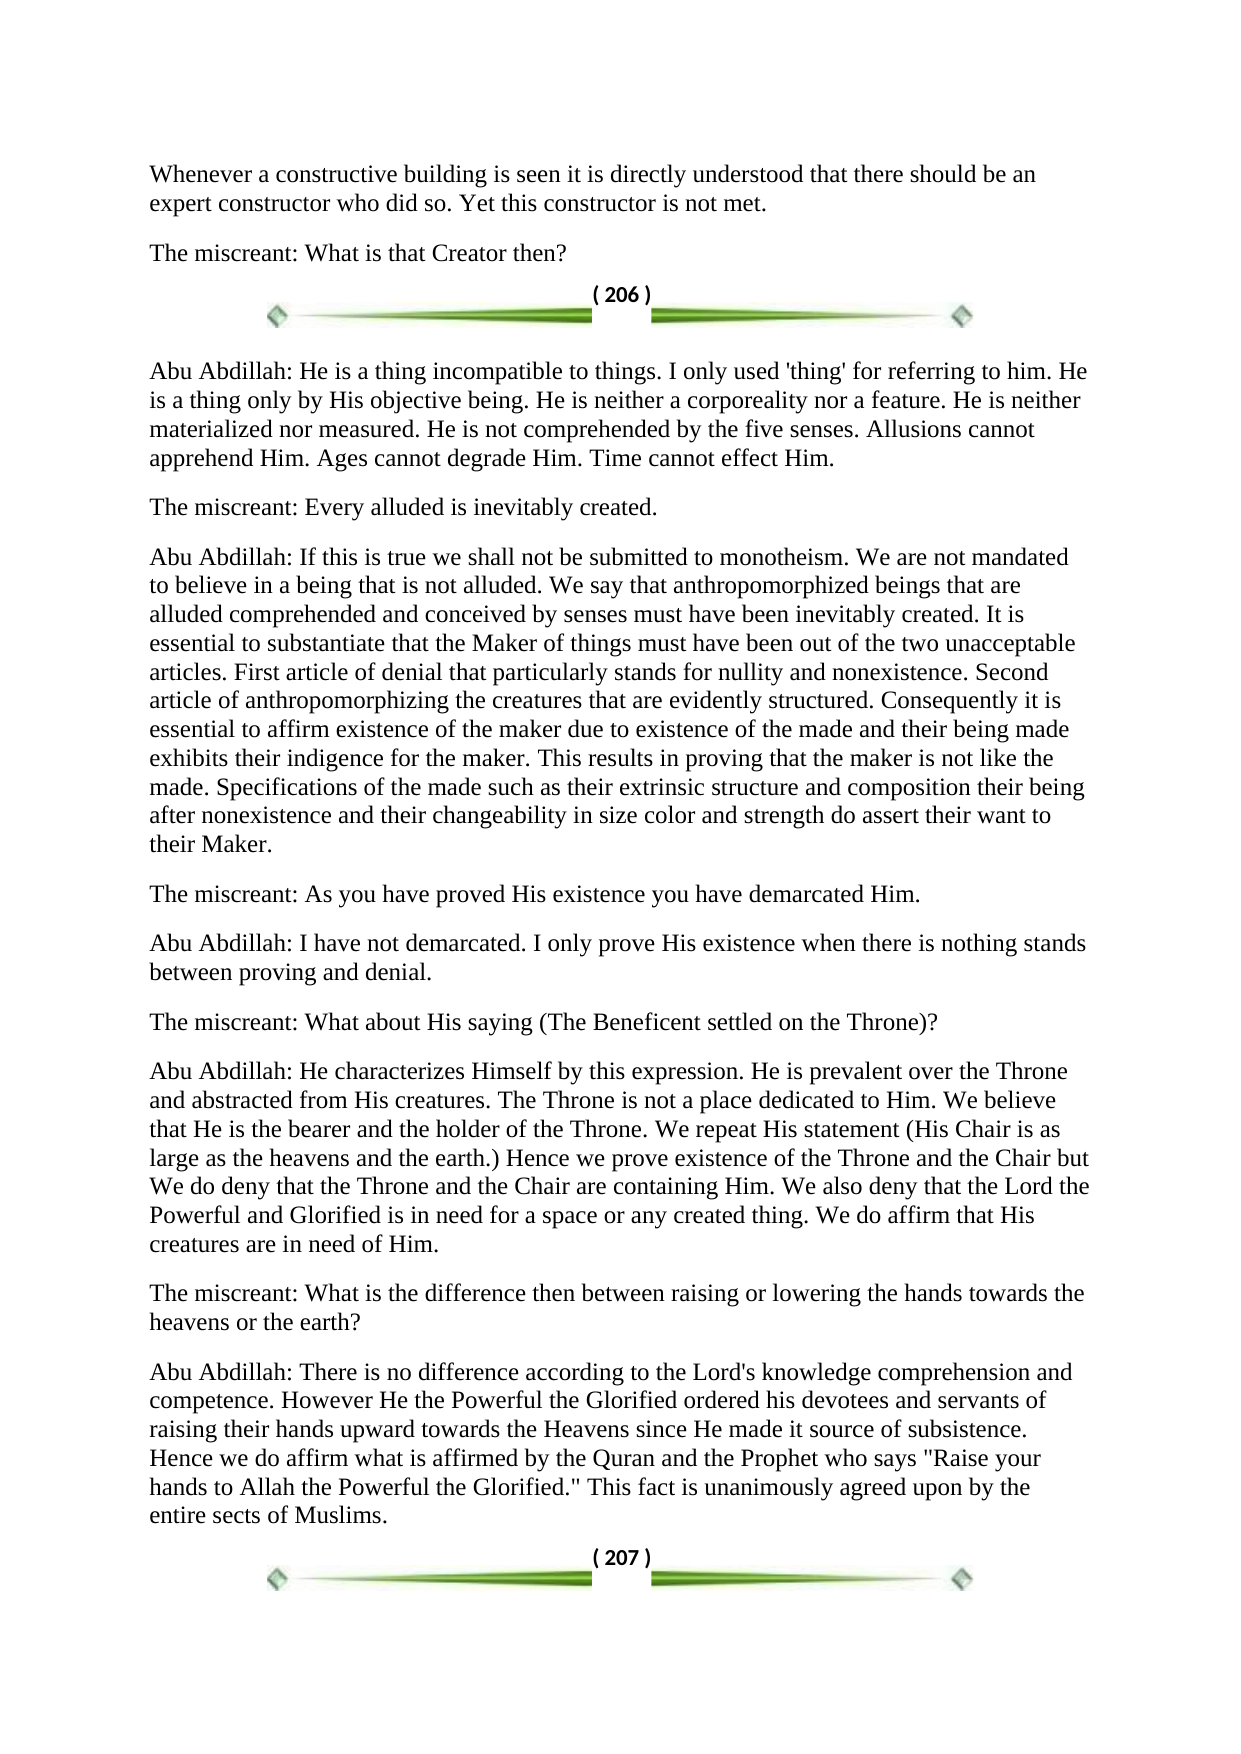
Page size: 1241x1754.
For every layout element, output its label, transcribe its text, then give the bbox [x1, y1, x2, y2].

table_header ( 206 ) Abu Abdillah: He is a thing incompatible to things. I only used 'thing' for referring to him. He is a thing only by His objective being. He is neither a corporeality nor a feature. He is neither materialized nor measured. He is not comprehended by the five senses. Allusions cannot apprehend Him. Ages cannot degrade Him. Time cannot effect Him. The miscreant: Every alluded is inevitably created. Abu Abdillah: If this is true we shall not be submitted to monotheism. We are not mandated to believe in a being that is not alluded. We say that anthropomorphized beings that are alluded comprehended and conceived by senses must have been inevitably created. It is essential to substantiate that the Maker of things must have been out of the two unacceptable articles. First article of denial that particularly stands for nullity and nonexistence. Second article of anthropomorphizing the creatures that are evidently structured. Consequently it is essential to affirm existence of the maker due to existence of the made and their being made exhibits their indigence for the maker. This results in proving that the maker is not like the made. Specifications of the made such as their extrinsic structure and composition their being after nonexistence and their changeability in size color and strength do assert their want to their Maker. The miscreant: As you have proved His existence you have demarcated Him. Abu Abdillah: I have not demarcated. I only prove His existence when there is nothing stands between proving and denial. The miscreant: What about His saying (The Beneficent settled on the Throne)? Abu Abdillah: He characterizes Himself by this expression. He is prevalent over the Throne and abstracted from His creatures. The Throne is not a place dedicated to Him. We believe that He is the bearer and the holder of the Throne. We repeat His statement (His Chair is as large as the heavens and the earth.) Hence we prove existence of the Throne and the Chair but We do deny that the Throne and the Chair are containing Him. We also deny that the Lord the Powerful and Glorified is in need for a space or any created thing. We do affirm that His creatures are in need of Him. The miscreant: What is the difference then between raising or lowering the hands towards the heavens or the earth? Abu Abdillah: There is no difference according to the Lord's knowledge comprehension and competence. However He the Powerful the Glorified ordered his devotees and servants of raising their hands upward towards the Heavens since He made it source of subsistence. Hence we do affirm what is affirmed by the Quran and the Prophet who says "Raise your hands to Allah the Powerful the Glorified." This fact is unanimously agreed upon by the entire sects of Muslims. [148, 279, 1093, 1541]
table_header ( 207 ) [148, 1541, 1093, 1592]
table_header Whenever a constructive building is seen it is directly understood that there should be an expert constructor who did so. Yet this constructor is not met. The miscreant: What is that Creator then? [148, 148, 1093, 279]
